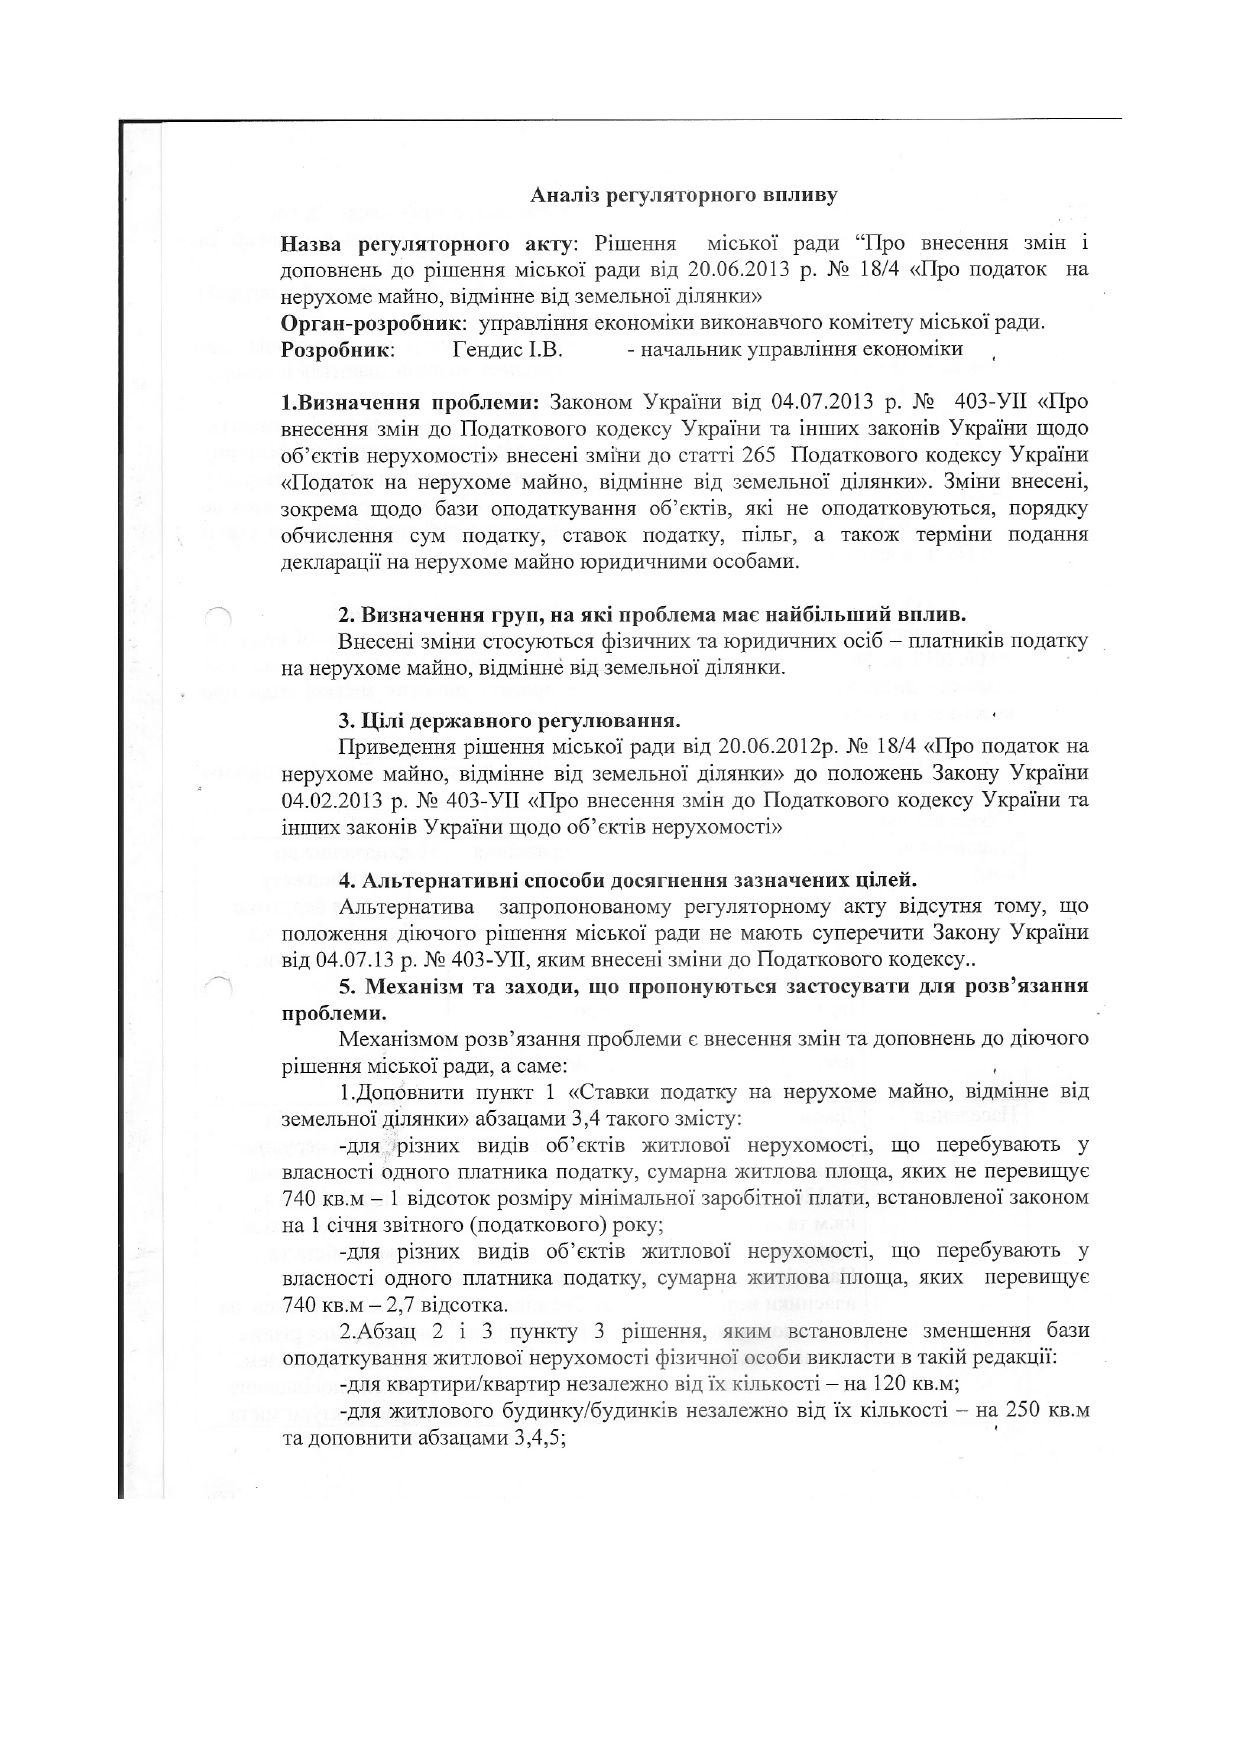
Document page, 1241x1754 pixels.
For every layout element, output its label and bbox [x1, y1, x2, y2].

picture [118, 118, 1123, 1499]
